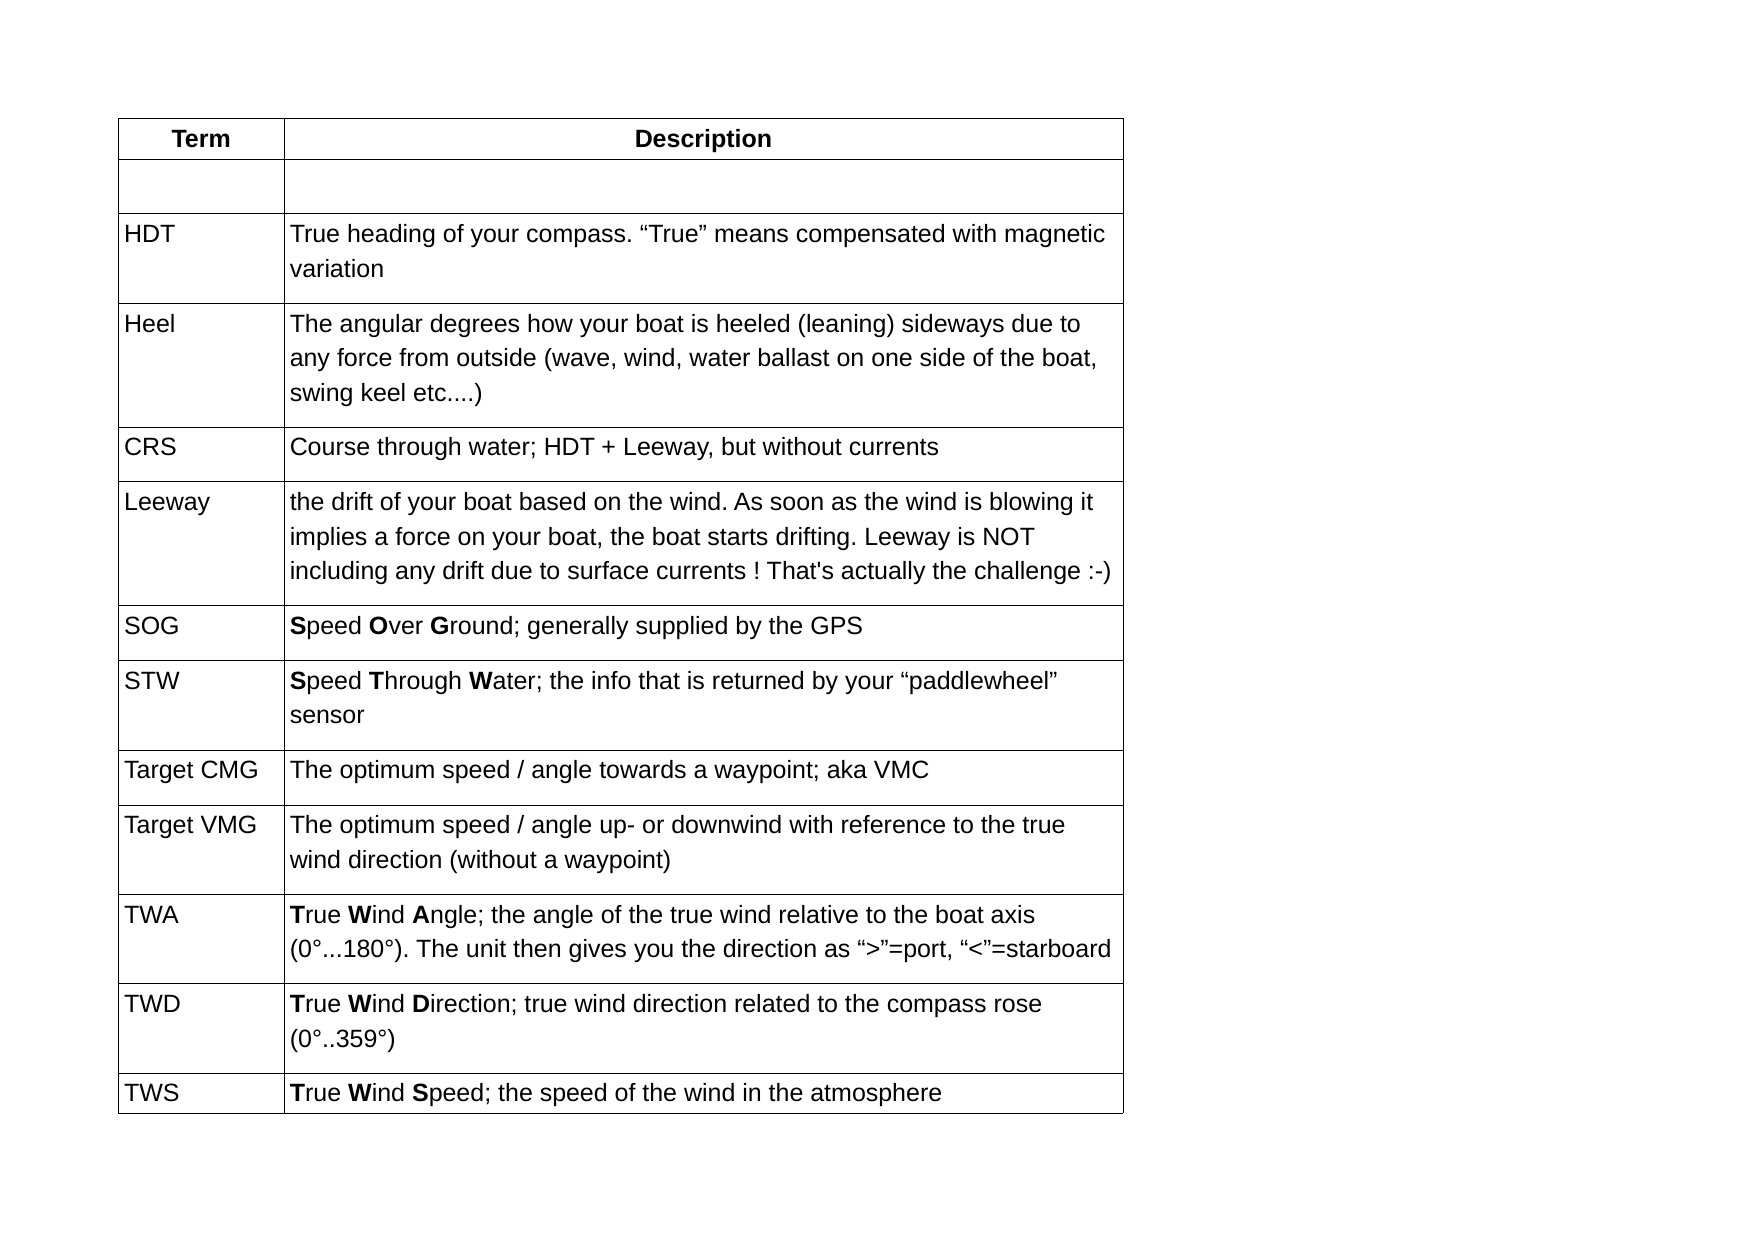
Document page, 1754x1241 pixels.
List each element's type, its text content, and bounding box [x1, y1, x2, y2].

table_cell Speed Over Ground; generally supplied by the GPS [285, 606, 1123, 660]
table_cell [119, 160, 284, 213]
table_cell TWA [119, 895, 284, 983]
table_cell The optimum speed / angle towards a waypoint; aka VMC [285, 751, 1123, 804]
table_cell CRS [119, 428, 284, 481]
table_cell TWD [119, 984, 284, 1073]
table_cell Course through water; HDT + Leeway, but without currents [285, 428, 1123, 481]
table_header Term [119, 119, 284, 158]
table_cell STW [119, 661, 284, 749]
table_cell Target VMG [119, 806, 284, 894]
table_cell The optimum speed / angle up- or downwind with reference to the true wind direction (without a waypoint) [285, 806, 1123, 894]
table_cell HDT [119, 214, 284, 303]
table_cell Speed Through Water; the info that is returned by your “paddlewheel” sensor [285, 661, 1123, 749]
table_cell The angular degrees how your boat is heeled (leaning) sideways due to any force from outside (wave, wind, water ballast on one side of the boat, swing keel etc....) [285, 304, 1123, 427]
table_cell True Wind Angle; the angle of the true wind relative to the boat axis (0°...180°). The unit then gives you the direction as “>”=port, “<”=starboard [285, 895, 1123, 983]
table_cell Leeway [119, 482, 284, 605]
table_cell Heel [119, 304, 284, 427]
table_cell SOG [119, 606, 284, 660]
table_cell the drift of your boat based on the wind. As soon as the wind is blowing it implies a force on your boat, the boat starts drifting. Leeway is NOT including any drift due to surface currents ! That's actually the challenge :-) [285, 482, 1123, 605]
table_header Description [285, 119, 1123, 158]
table_cell True Wind Speed; the speed of the wind in the atmosphere [285, 1074, 1123, 1113]
table_cell Target CMG [119, 751, 284, 804]
table_cell True Wind Direction; true wind direction related to the compass rose (0°..359°) [285, 984, 1123, 1073]
table_cell TWS [119, 1074, 284, 1113]
table_cell [285, 160, 1123, 213]
table_cell True heading of your compass. “True” means compensated with magnetic variation [285, 214, 1123, 303]
